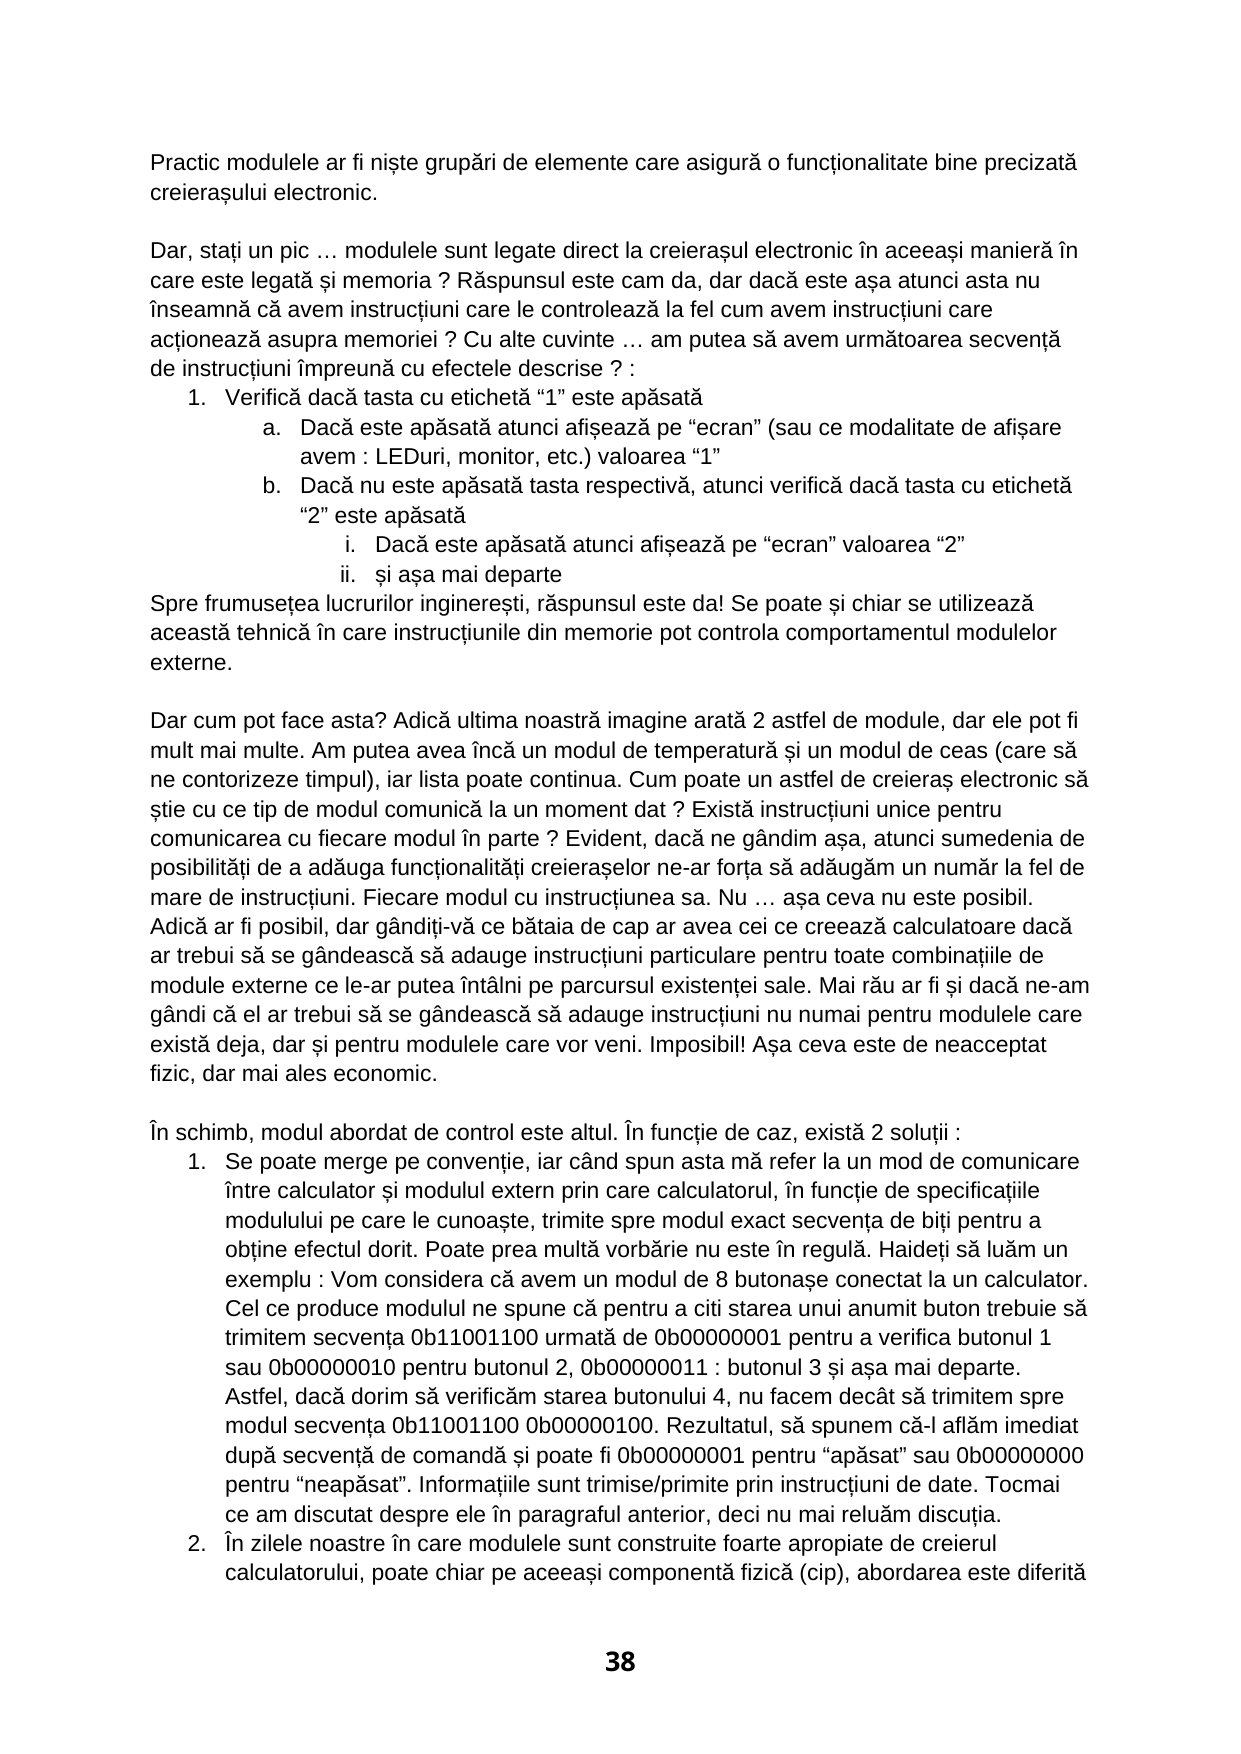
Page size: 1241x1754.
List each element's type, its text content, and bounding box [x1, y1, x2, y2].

list Dacă este apăsată atunci afișează pe “ecran” valoarea “2” [150, 532, 1091, 557]
text Practic modulele ar fi niște grupări de elemente care asigură o funcționalitate bine precizată creierașului electronic. [150, 150, 1091, 205]
text Spre frumusețea lucrurilor inginerești, răspunsul este da! Se poate și chiar se utilizează această tehnică în care instrucțiunile din memorie pot controla comportamentul modulelor externe. [150, 591, 1091, 675]
text Dar, stați un pic … modulele sunt legate direct la creierașul electronic în aceeași manieră în care este legată și memoria ? Răspunsul este cam da, dar dacă este așa atunci asta nu înseamnă că avem instrucțiuni care le controlează la fel cum avem instrucțiuni care acționează asupra memoriei ? Cu alte cuvinte … am putea să avem următoarea secvență de instrucțiuni împreună cu efectele descrise ? : [150, 238, 1091, 381]
list În zilele noastre în care modulele sunt construite foarte apropiate de creierul calculatorului, poate chiar pe aceeași componentă fizică (cip), abordarea este diferită [187, 1531, 1091, 1586]
list Se poate merge pe convenție, iar când spun asta mă refer la un mod de comunicare între calculator și modulul extern prin care calculatorul, în funcție de specificațiile modulului pe care le cunoaște, trimite spre modul exact secvența de biți pentru a obține efectul dorit. Poate prea multă vorbărie nu este în regulă. Haideți să luăm un exemplu : Vom considera că avem un modul de 8 butonașe conectat la un calculator. Cel ce produce modulul ne spune că pentru a citi starea unui anumit buton trebuie să trimitem secvența 0b11001100 urmată de 0b00000001 pentru a verifica butonul 1 sau 0b00000010 pentru butonul 2, 0b00000011 : butonul 3 și așa mai departe. Astfel, dacă dorim să verificăm starea butonului 4, nu facem decât să trimitem spre modul secvența 0b11001100 0b00000100. Rezultatul, să spunem că-l aflăm imediat după secvență de comandă și poate fi 0b00000001 pentru “apăsat” sau 0b00000000 pentru “neapăsat”. Informațiile sunt trimise/primite prin instrucțiuni de date. Tocmai ce am discutat despre ele în paragraful anterior, deci nu mai reluăm discuția. [187, 1149, 1091, 1527]
text În schimb, modul abordat de control este altul. În funcție de caz, există 2 soluții : [150, 1119, 1091, 1145]
list Dacă este apăsată atunci afișează pe “ecran” (sau ce modalitate de afișare avem : LEDuri, monitor, etc.) valoarea “1” [262, 414, 1091, 469]
list și așa mai departe [150, 561, 1091, 587]
list Verifică dacă tasta cu etichetă “1” este apăsată [187, 385, 1091, 411]
list Dacă nu este apăsată tasta respectivă, atunci verifică dacă tasta cu etichetă “2” este apăsată [262, 473, 1091, 528]
text Dar cum pot face asta? Adică ultima noastră imagine arată 2 astfel de module, dar ele pot fi mult mai multe. Am putea avea încă un modul de temperatură și un modul de ceas (care să ne contorizeze timpul), iar lista poate continua. Cum poate un astfel de creieraș electronic să știe cu ce tip de modul comunică la un moment dat ? Există instrucțiuni unice pentru comunicarea cu fiecare modul în parte ? Evident, dacă ne gândim așa, atunci sumedenia de posibilități de a adăuga funcționalități creierașelor ne-ar forța să adăugăm un număr la fel de mare de instrucțiuni. Fiecare modul cu instrucțiunea sa. Nu … așa ceva nu este posibil. Adică ar fi posibil, dar gândiți-vă ce bătaia de cap ar avea cei ce creează calculatoare dacă ar trebui să se gândească să adauge instrucțiuni particulare pentru toate combinațiile de module externe ce le-ar putea întâlni pe parcursul existenței sale. Mai rău ar fi și dacă ne-am gândi că el ar trebui să se gândească să adauge instrucțiuni nu numai pentru modulele care există deja, dar și pentru modulele care vor veni. Imposibil! Așa ceva este de neacceptat fizic, dar mai ales economic. [150, 708, 1091, 1086]
